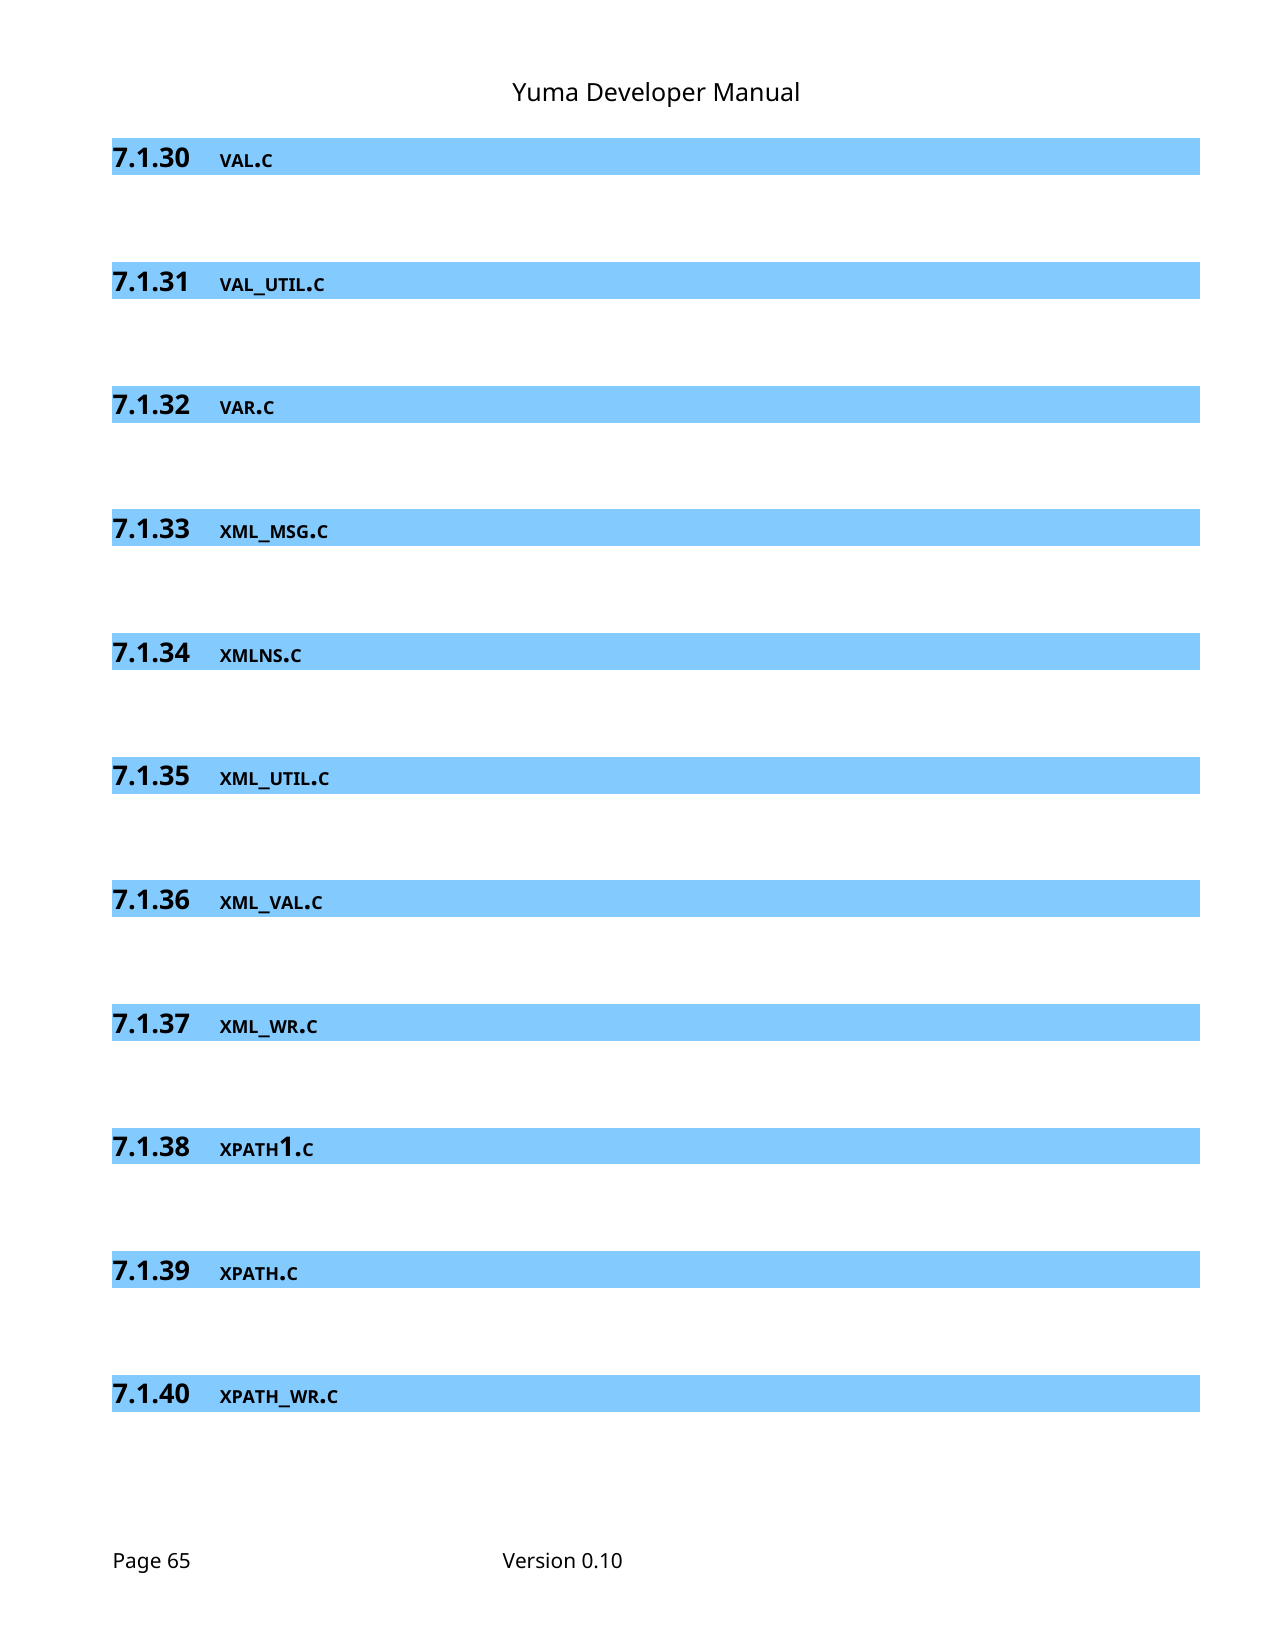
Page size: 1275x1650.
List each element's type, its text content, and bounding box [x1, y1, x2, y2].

subtitle xml_util.c [112, 757, 1200, 794]
subtitle xpath1.c [112, 1128, 1200, 1164]
subtitle xmlns.c [112, 633, 1200, 670]
subtitle val.c [112, 138, 1200, 175]
subtitle xml_wr.c [112, 1004, 1200, 1041]
subtitle xml_val.c [112, 880, 1200, 917]
subtitle val_util.c [112, 262, 1200, 299]
subtitle xpath_wr.c [112, 1375, 1200, 1412]
subtitle xml_msg.c [112, 509, 1200, 546]
subtitle var.c [112, 386, 1200, 423]
subtitle xpath.c [112, 1251, 1200, 1288]
